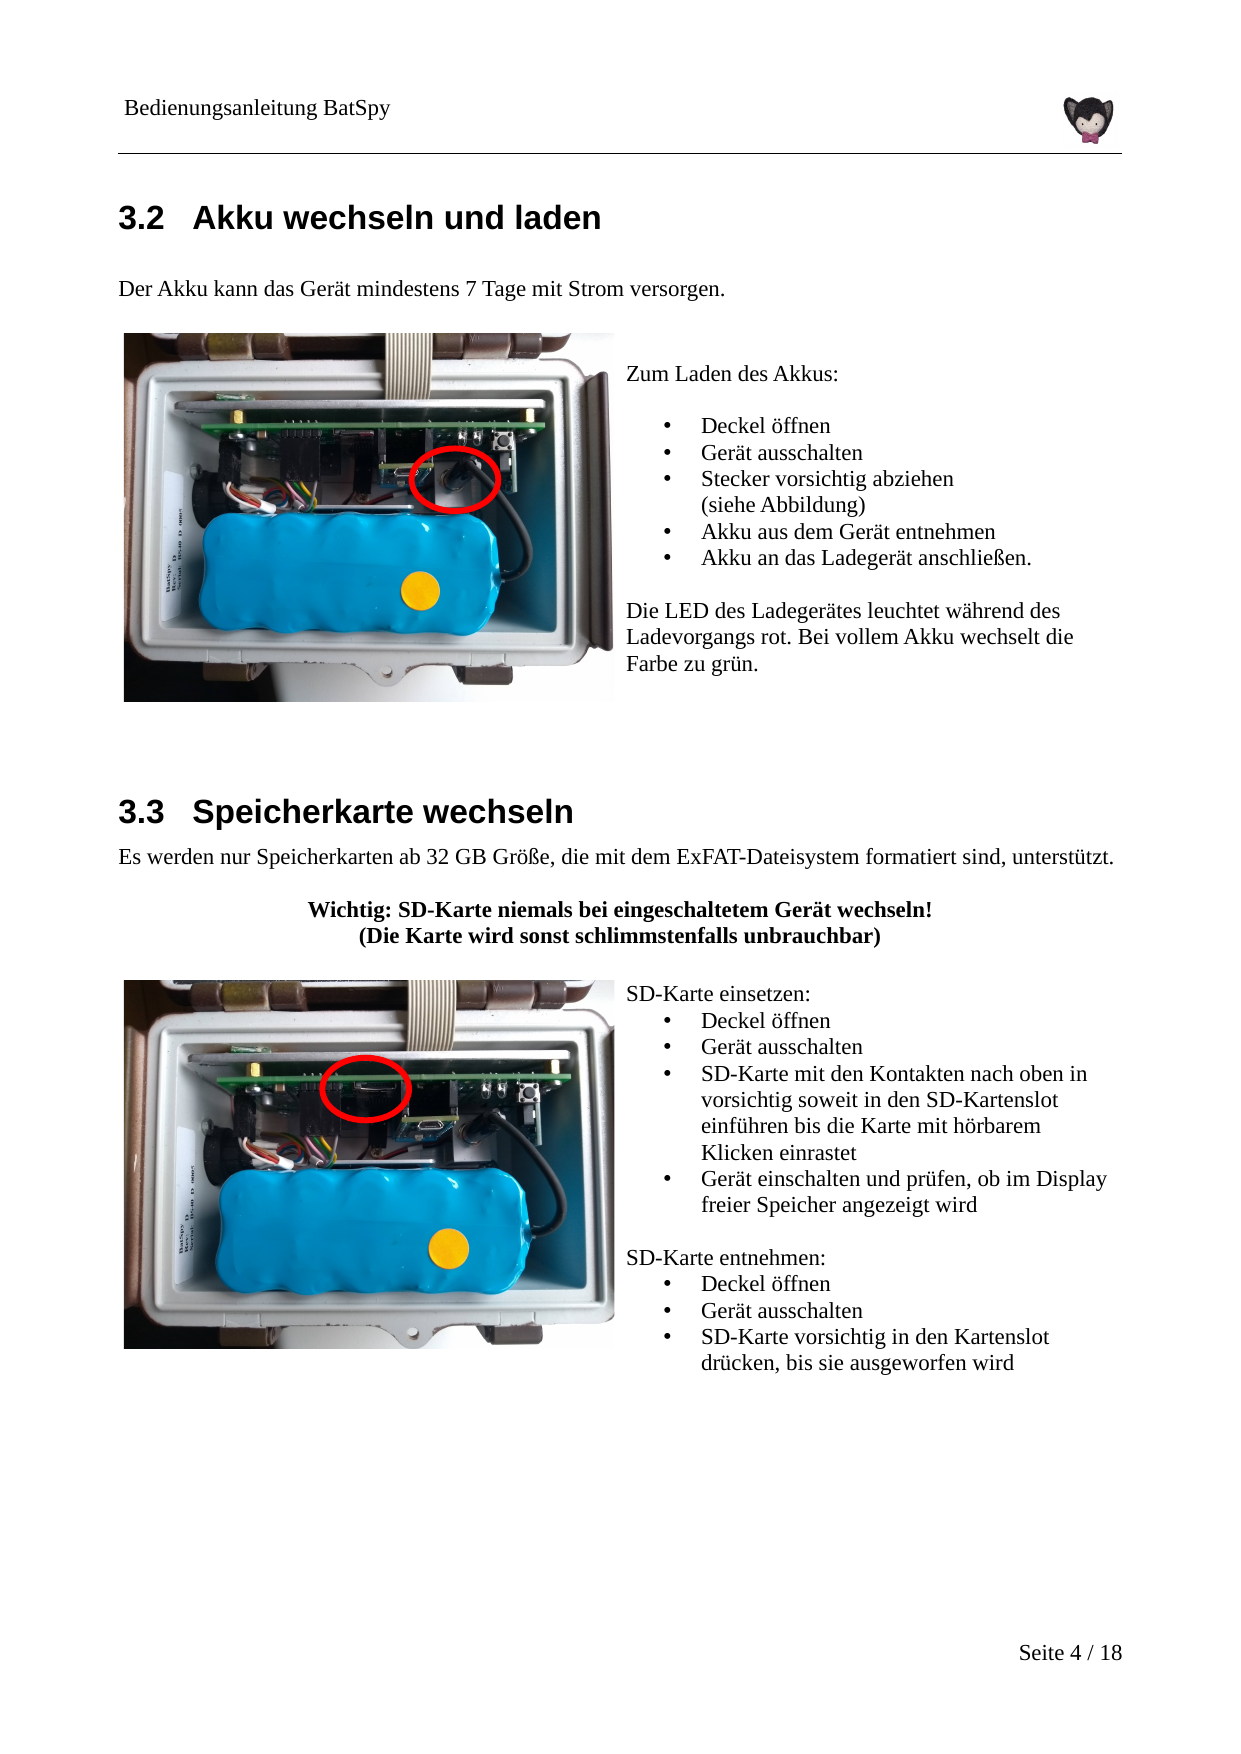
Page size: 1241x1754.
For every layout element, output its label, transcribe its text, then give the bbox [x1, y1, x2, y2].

picture [123, 333, 615, 702]
subtitle Akku wechseln und laden [118, 198, 1122, 236]
table_header SD-Karte einsetzen: Deckel öffnen Gerät ausschalten SD-Karte mit den Kontakten nach oben in vorsichtig soweit in den SD-Kartenslot einführen bis die Karte mit hörbarem Klicken einrastet Gerät einschalten und prüfen, ob im Display freier Speicher angezeigt wird SD-Karte entnehmen: Deckel öffnen Gerät ausschalten SD-Karte vorsichtig in den Kartenslot drücken, bis sie ausgeworfen wird [620, 975, 1122, 1382]
table_header [118, 975, 620, 1382]
text Es werden nur Speicherkarten ab 32 GB Größe, die mit dem ExFAT-Dateisystem formatiert sind, unterstützt. [118, 843, 1122, 869]
text Der Akku kann das Gerät mindestens 7 Tage mit Strom versorgen. [118, 275, 1122, 301]
picture [1061, 90, 1119, 149]
subtitle Speicherkarte wechseln [118, 792, 1122, 831]
text Wichtig: SD-Karte niemals bei eingeschaltetem Gerät wechseln! (Die Karte wird sonst schlimmstenfalls unbrauchbar) [118, 896, 1122, 948]
table_header [118, 328, 620, 707]
table_header Zum Laden des Akkus: Deckel öffnen Gerät ausschalten Stecker vorsichtig abziehen (siehe Abbildung) Akku aus dem Gerät entnehmen Akku an das Ladegerät anschließen. Die LED des Ladegerätes leuchtet während des Ladevorgangs rot. Bei vollem Akku wechselt die Farbe zu grün. [620, 328, 1122, 707]
picture [123, 980, 615, 1349]
